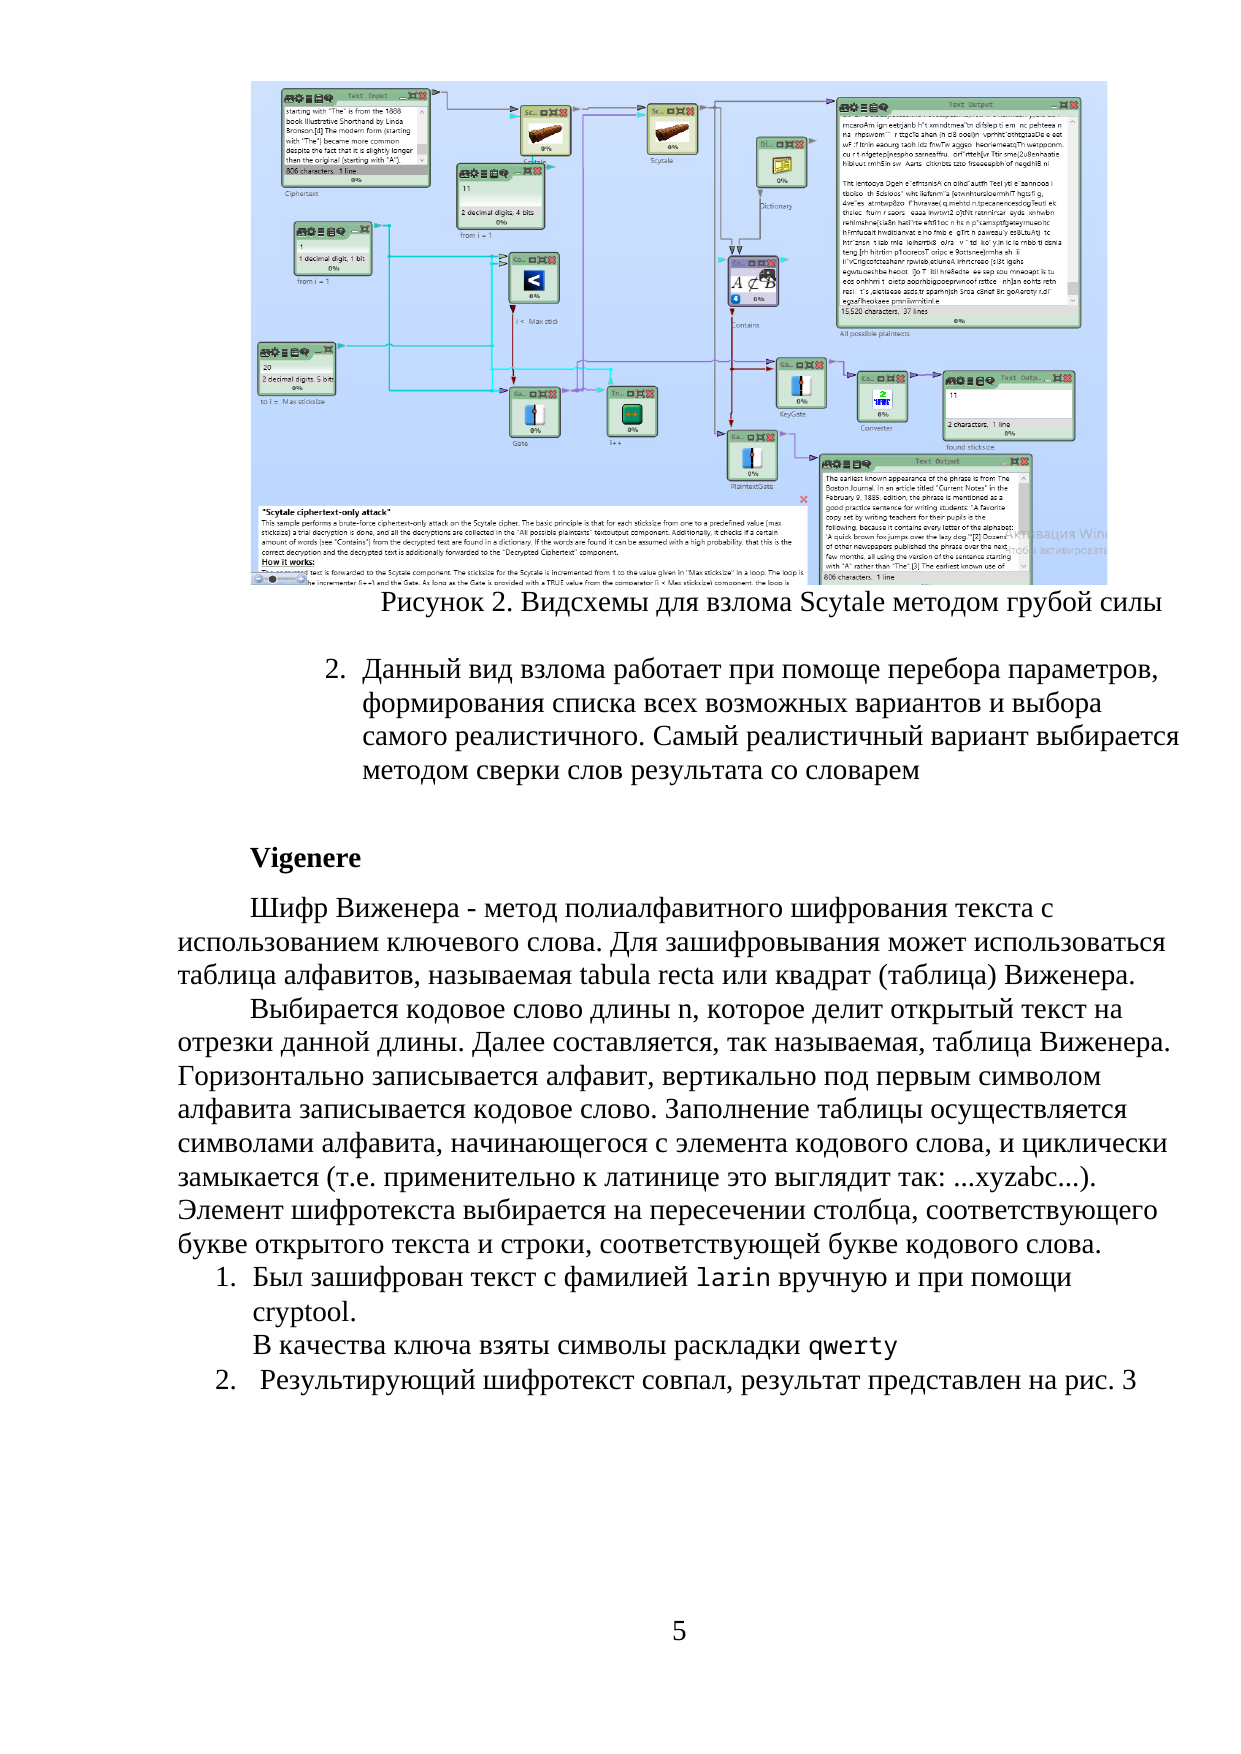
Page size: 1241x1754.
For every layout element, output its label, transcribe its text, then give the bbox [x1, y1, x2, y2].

picture [250, 81, 1108, 585]
subtitle Vigenere [177, 840, 1181, 873]
list В качества ключа взяты символы раскладки qwerty [215, 1327, 1181, 1362]
text использованием ключевого слова. Для зашифровывания может использоваться таблица алфавитов, называемая tabula recta или квадрат (таблица) Виженера. Выбирается кодовое слово длины n, которое делит открытый текст на отрезки данной длины. Далее составляется, так называемая, таблица Виженера. Горизонтально записывается алфавит, вертикально под первым символом алфавита записывается кодовое слово. Заполнение таблицы осуществляется символами алфавита, начинающегося с элемента кодового слова, и циклически замыкается (т.е. применительно к латинице это выглядит так: ...xyzabc...). Элемент шифротекста выбирается на пересечении столбца, соответствующего букве открытого текста и строки, соответствующей букве кодового слова. [177, 924, 1181, 1259]
list Был зашифрован текст с фамилией larin вручную и при помощи cryptool. [215, 1259, 1181, 1327]
list Данный вид взлома работает при помоще перебора параметров, формирования списка всех возможных вариантов и выбора самого реалистичного. Самый реалистичный вариант выбирается методом сверки слов результата со словарем [324, 651, 1181, 786]
list Рисунок 2. Видсхемы для взлома Scytale методом грубой силы [324, 585, 1181, 618]
list Результирующий шифротекст совпал, результат представлен на рис. 3 [215, 1362, 1181, 1396]
text Шифр Виженера - метод полиалфавитного шифрования текста с [177, 890, 1181, 924]
